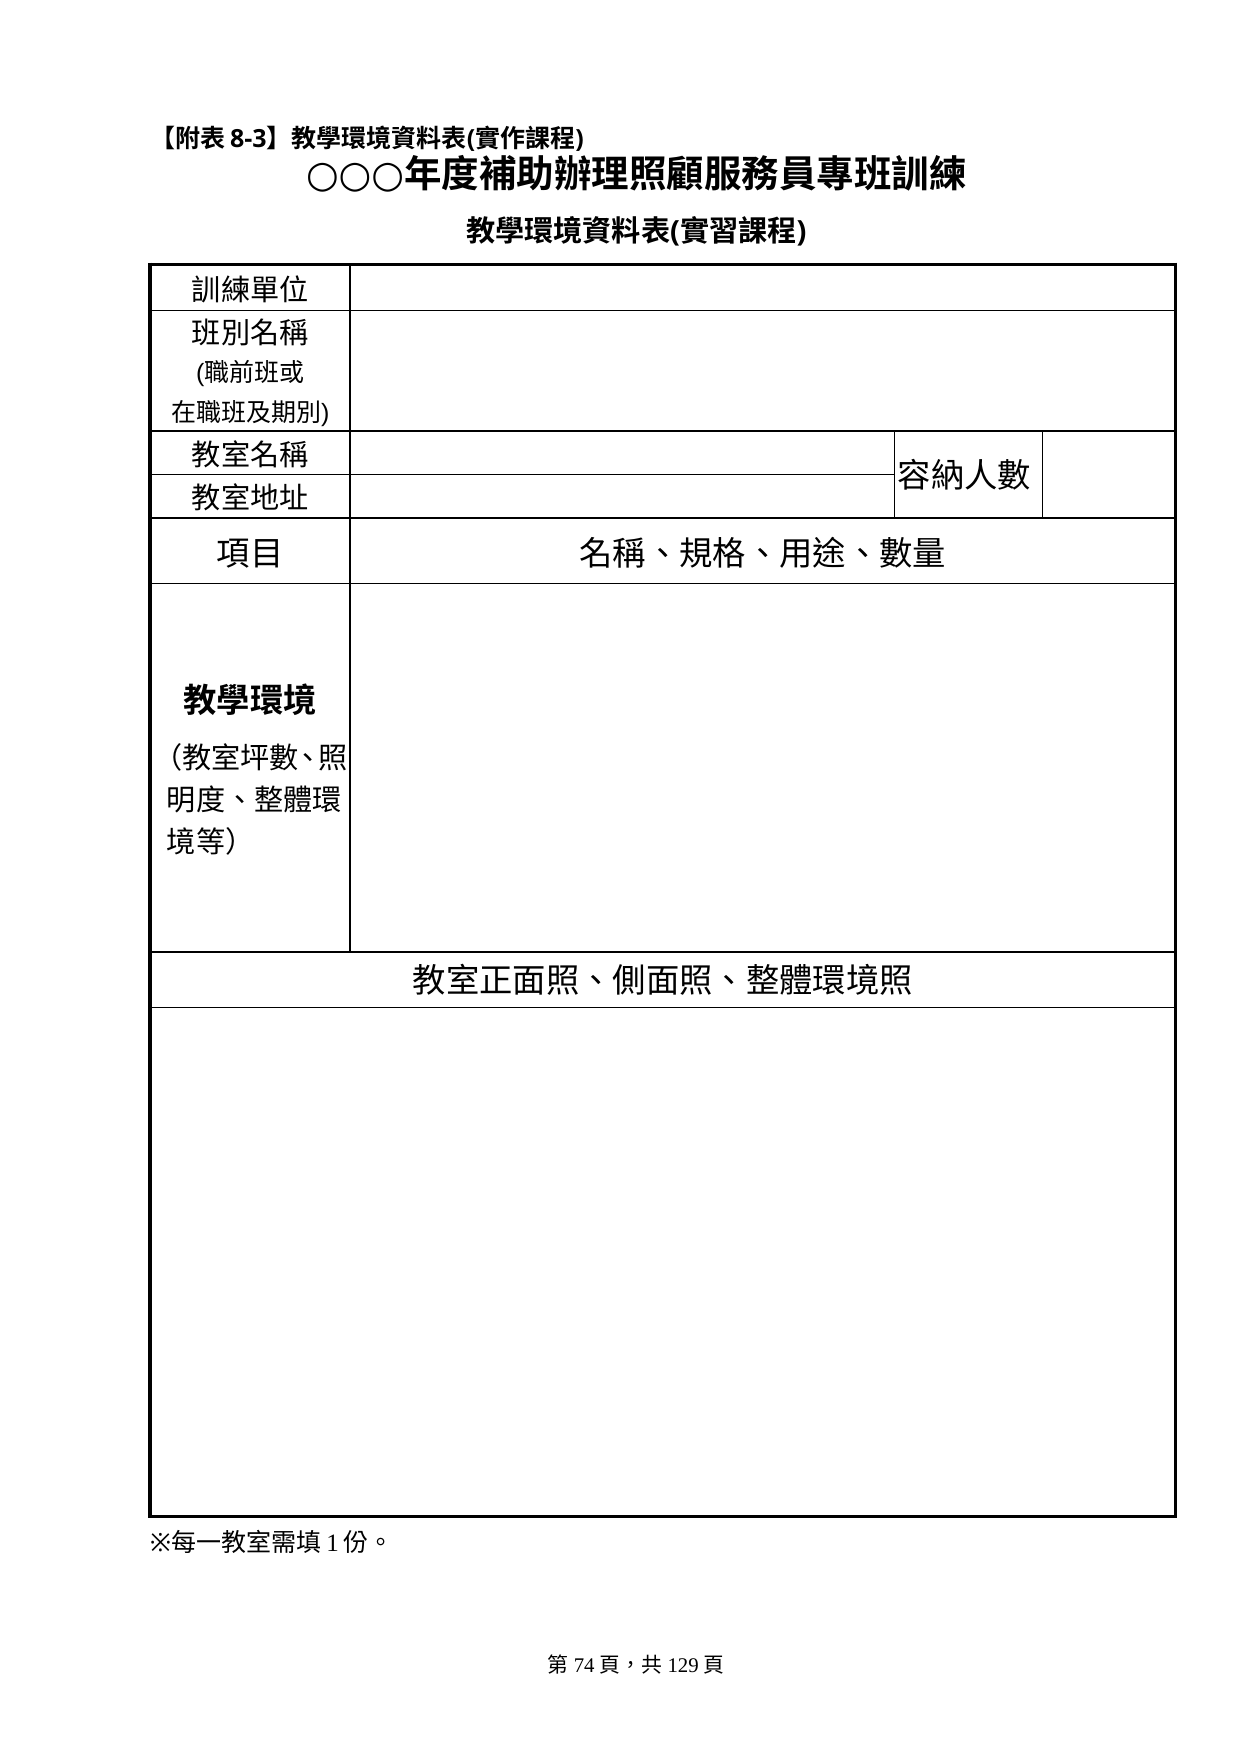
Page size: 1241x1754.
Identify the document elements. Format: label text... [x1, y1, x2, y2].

text ○○○年度補助辦理照顧服務員專班訓練 [150, 154, 1122, 196]
table_cell [351, 311, 1174, 430]
text 教學環境資料表(實習課程) [150, 208, 1122, 250]
subtitle 【附表8-3】教學環境資料表(實作課程) [150, 118, 1122, 154]
table_cell [351, 475, 894, 517]
table_cell [1043, 432, 1174, 517]
table_cell 項目 [152, 519, 349, 582]
table_cell 教室名稱 [152, 432, 349, 473]
table_cell [152, 1008, 1174, 1514]
table_cell [351, 584, 1174, 951]
table_cell 教室地址 [152, 475, 349, 517]
table_header 訓練單位 [152, 266, 349, 309]
table_cell 名稱、規格、用途、數量 [351, 519, 1174, 582]
table_header [351, 266, 1174, 309]
table_cell [351, 432, 894, 473]
table_cell 教學環境 （教室坪數、照明度、整體環境等） [152, 584, 349, 951]
text ※每一教室需填1份。 [150, 1518, 1122, 1559]
table_cell 容納人數 [895, 432, 1042, 517]
table_cell 班別名稱 (職前班或 在職班及期別) [152, 311, 349, 430]
table_cell 教室正面照、側面照、整體環境照 [152, 953, 1174, 1007]
